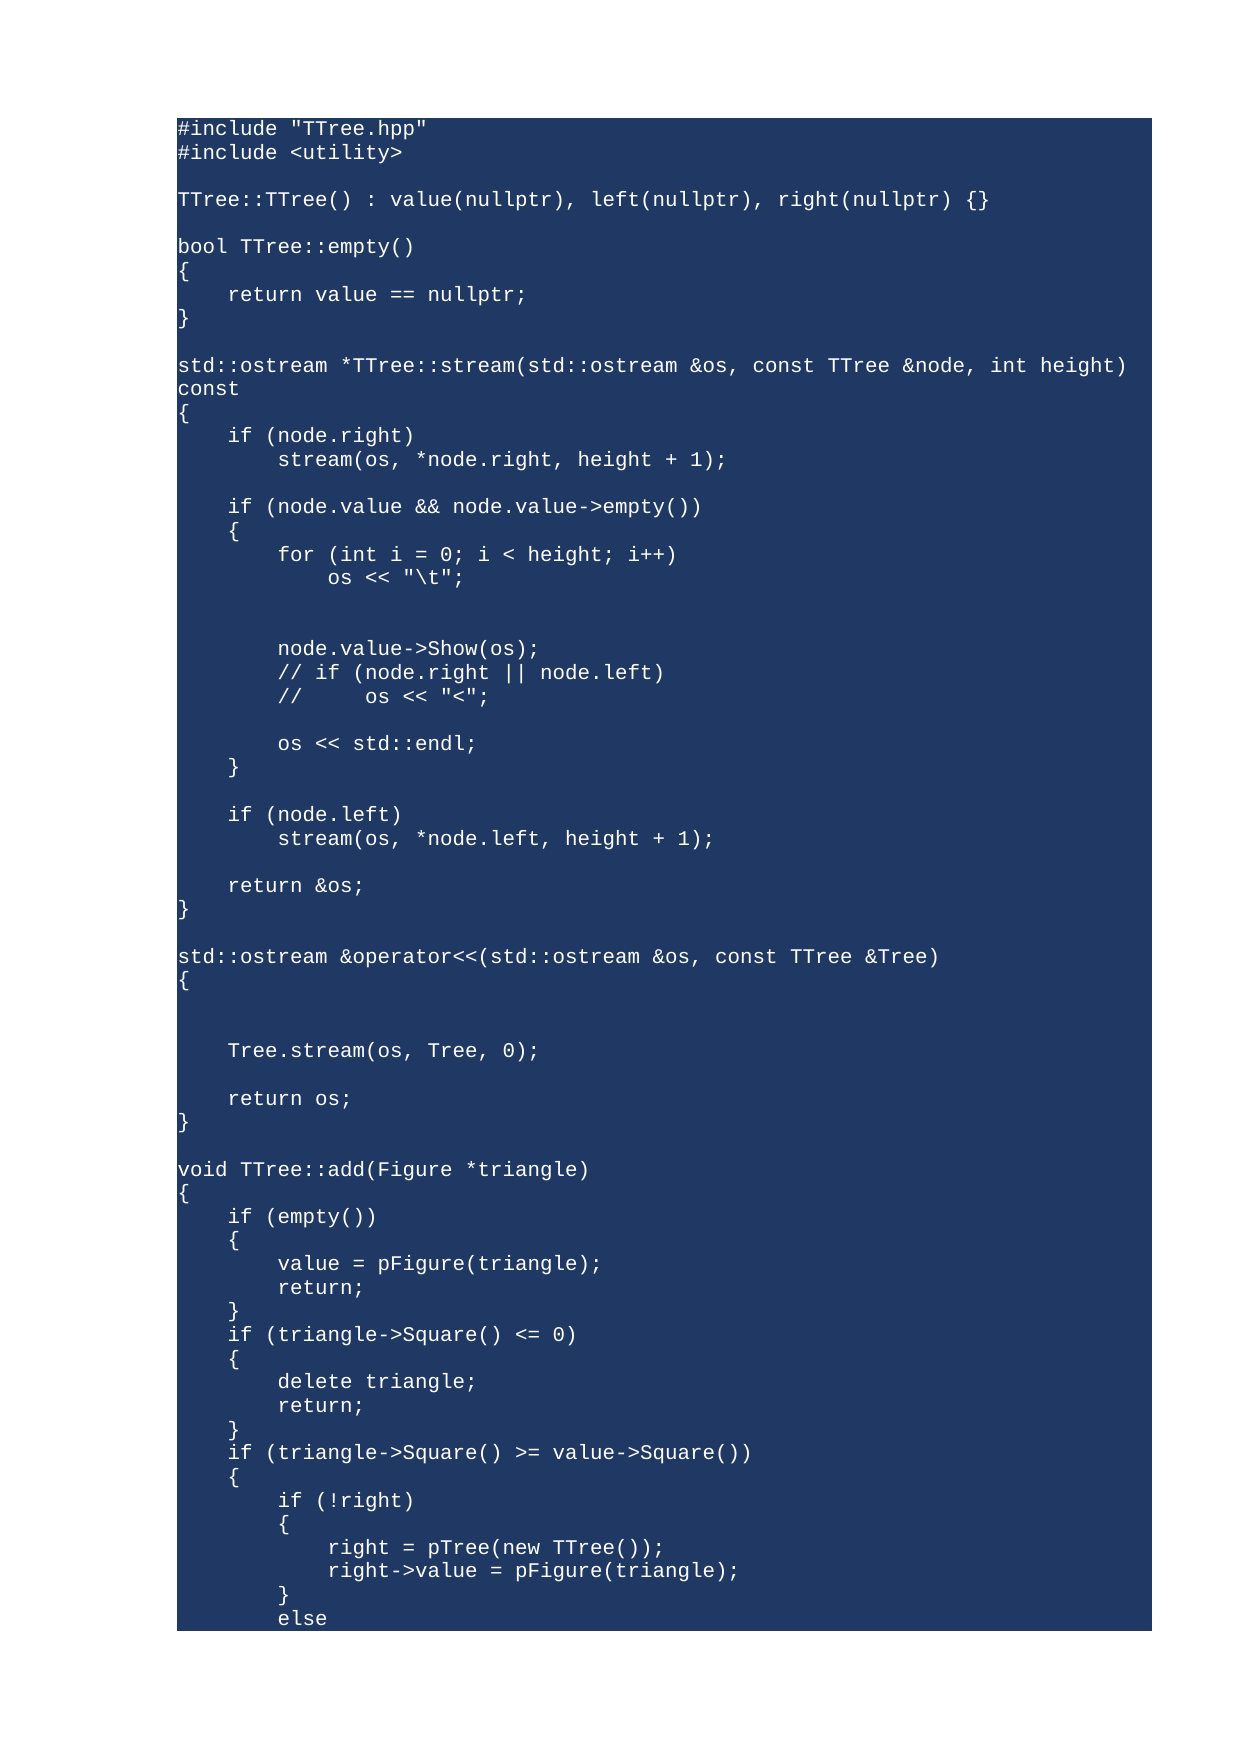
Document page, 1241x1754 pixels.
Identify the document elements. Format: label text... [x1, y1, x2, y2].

text return os; [177, 1088, 1152, 1111]
text std::ostream *TTree::stream(std::ostream &os, const TTree &node, int height) const [177, 354, 1152, 402]
text else [177, 1608, 1152, 1631]
text { [177, 1466, 1152, 1489]
text if (node.left) [177, 804, 1152, 827]
text os << std::endl; [177, 733, 1152, 757]
text { [177, 260, 1152, 284]
text if (triangle->Square() <= 0) [177, 1324, 1152, 1348]
text } [177, 307, 1152, 331]
text stream(os, *node.right, height + 1); [177, 449, 1152, 473]
text { [177, 1229, 1152, 1253]
text os << "\t"; [177, 567, 1152, 591]
text return &os; [177, 875, 1152, 898]
text value = pFigure(triangle); [177, 1253, 1152, 1277]
text if (node.right) [177, 426, 1152, 449]
text } [177, 1111, 1152, 1135]
text { [177, 1513, 1152, 1537]
text if (empty()) [177, 1206, 1152, 1229]
text return; [177, 1277, 1152, 1300]
text } [177, 757, 1152, 780]
text // os << "<"; [177, 686, 1152, 709]
text { [177, 1182, 1152, 1206]
text right->value = pFigure(triangle); [177, 1561, 1152, 1584]
text } [177, 898, 1152, 922]
text node.value->Show(os); [177, 638, 1152, 662]
text if (!right) [177, 1489, 1152, 1513]
text TTree::TTree() : value(nullptr), left(nullptr), right(nullptr) {} [177, 189, 1152, 213]
text for (int i = 0; i < height; i++) [177, 544, 1152, 567]
text #include <utility> [177, 142, 1152, 165]
text { [177, 402, 1152, 426]
text #include "TTree.hpp" [177, 118, 1152, 142]
text Tree.stream(os, Tree, 0); [177, 1040, 1152, 1064]
text return; [177, 1395, 1152, 1419]
text return value == nullptr; [177, 284, 1152, 307]
text stream(os, *node.left, height + 1); [177, 827, 1152, 851]
text } [177, 1584, 1152, 1608]
text bool TTree::empty() [177, 236, 1152, 260]
text } [177, 1300, 1152, 1324]
text { [177, 520, 1152, 544]
text std::ostream &operator<<(std::ostream &os, const TTree &Tree) [177, 946, 1152, 969]
text delete triangle; [177, 1371, 1152, 1395]
text { [177, 1348, 1152, 1371]
text if (node.value && node.value->empty()) [177, 496, 1152, 520]
text if (triangle->Square() >= value->Square()) [177, 1442, 1152, 1466]
text // if (node.right || node.left) [177, 662, 1152, 686]
text void TTree::add(Figure *triangle) [177, 1158, 1152, 1182]
text { [177, 969, 1152, 993]
text right = pTree(new TTree()); [177, 1537, 1152, 1561]
text } [177, 1419, 1152, 1442]
